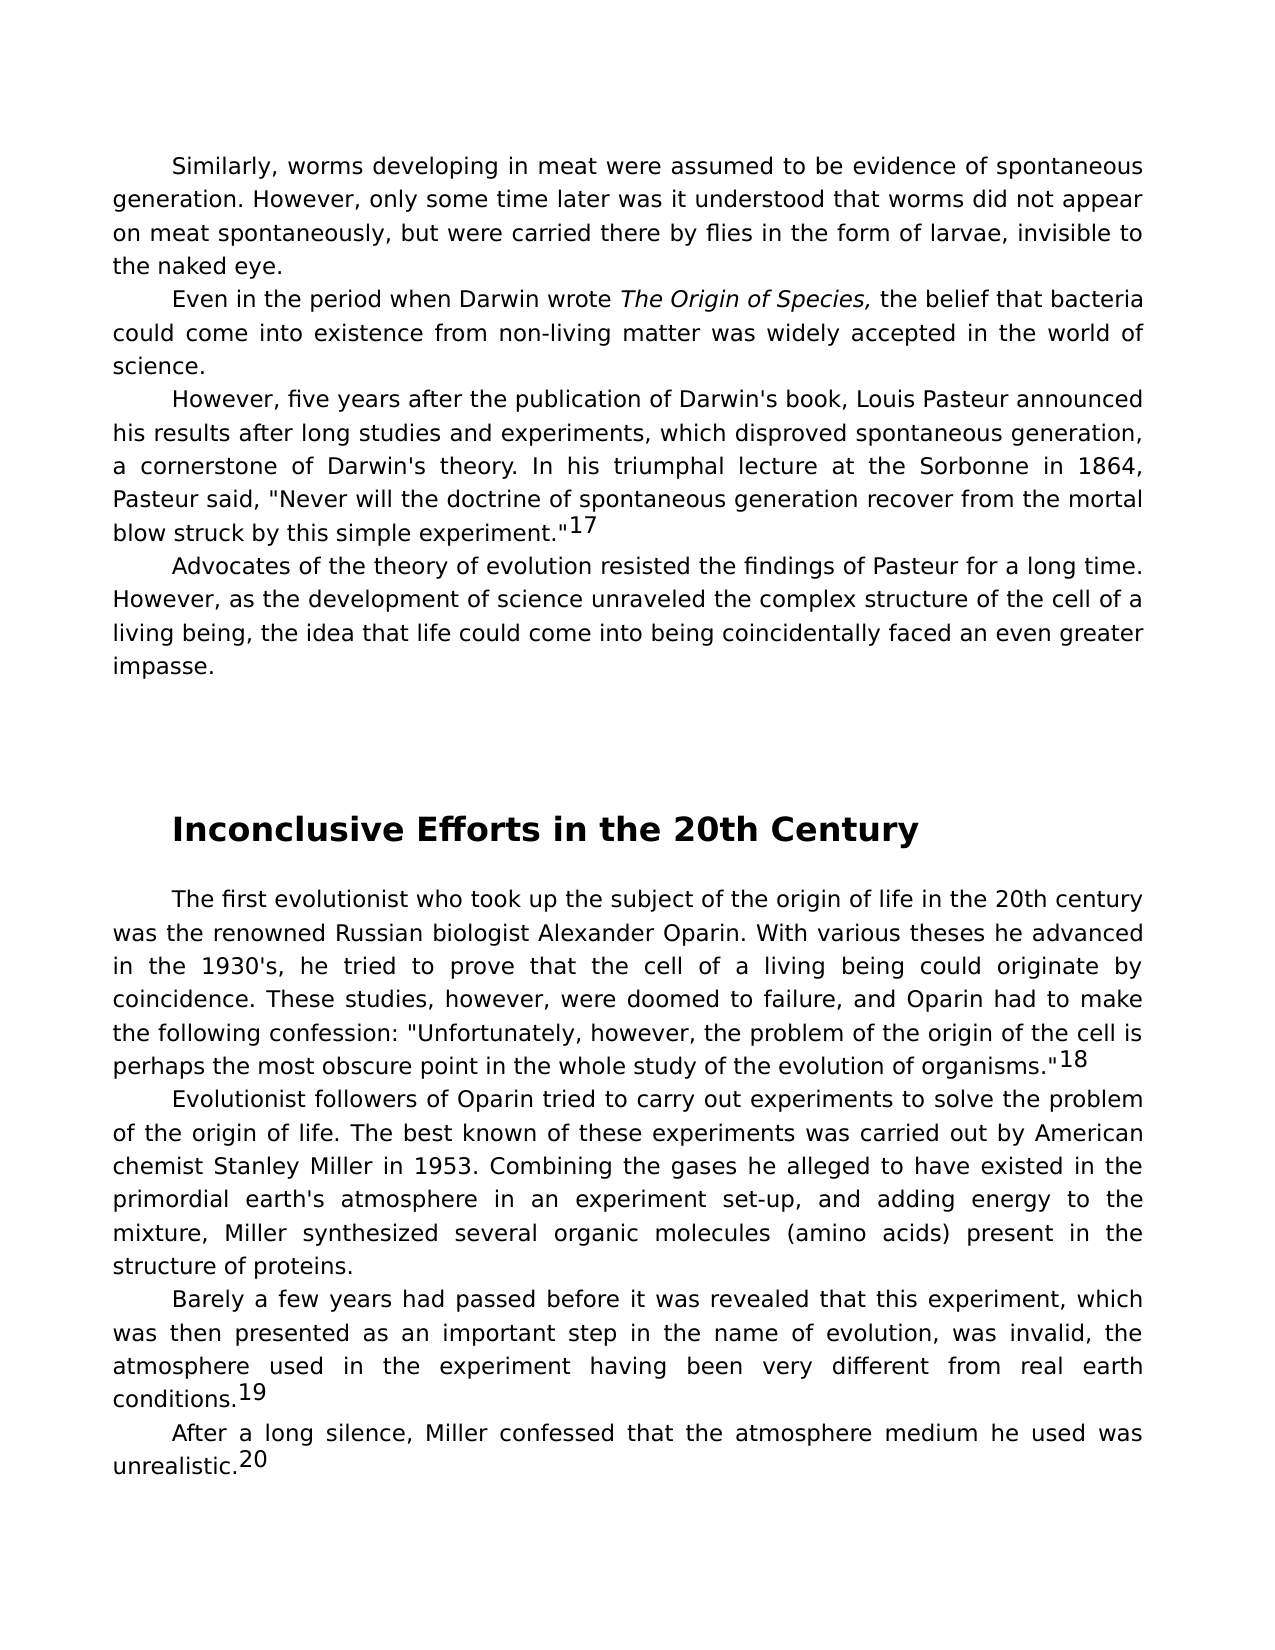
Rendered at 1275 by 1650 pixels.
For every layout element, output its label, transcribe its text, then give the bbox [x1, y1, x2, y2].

text The first evolutionist who took up the subject of the origin of life in the 20th century was the renowned Russian biologist Alexander Oparin. With various theses he advanced in the 1930's, he tried to prove that the cell of a living being could originate by coincidence. These studies, however, were doomed to failure, and Oparin had to make the following confession: "Unfortunately, however, the problem of the origin of the cell is perhaps the most obscure point in the whole study of the evolution of organisms."18 [112, 881, 1145, 1081]
text Even in the period when Darwin wrote The Origin of Species, the belief that bacteria could come into existence from non-living matter was widely accepted in the world of science. [112, 281, 1145, 381]
text Inconclusive Efforts in the 20th Century [112, 814, 1145, 848]
text Advocates of the theory of evolution resisted the findings of Pasteur for a long time. However, as the development of science unraveled the complex structure of the cell of a living being, the idea that life could come into being coincidentally faced an even greater impasse. [112, 548, 1145, 681]
text Similarly, worms developing in meat were assumed to be evidence of spontaneous generation. However, only some time later was it understood that worms did not appear on meat spontaneously, but were carried there by flies in the form of larvae, invisible to the naked eye. [112, 148, 1145, 281]
text However, five years after the publication of Darwin's book, Louis Pasteur announced his results after long studies and experiments, which disproved spontaneous generation, a cornerstone of Darwin's theory. In his triumphal lecture at the Sorbonne in 1864, Pasteur said, "Never will the doctrine of spontaneous generation recover from the mortal blow struck by this simple experiment."17 [112, 381, 1145, 548]
text Barely a few years had passed before it was revealed that this experiment, which was then presented as an important step in the name of evolution, was invalid, the atmosphere used in the experiment having been very different from real earth conditions.19 [112, 1281, 1145, 1414]
text After a long silence, Miller confessed that the atmosphere medium he used was unrealistic.20 [112, 1414, 1145, 1481]
text Evolutionist followers of Oparin tried to carry out experiments to solve the problem of the origin of life. The best known of these experiments was carried out by American chemist Stanley Miller in 1953. Combining the gases he alleged to have existed in the primordial earth's atmosphere in an experiment set-up, and adding energy to the mixture, Miller synthesized several organic molecules (amino acids) present in the structure of proteins. [112, 1081, 1145, 1281]
